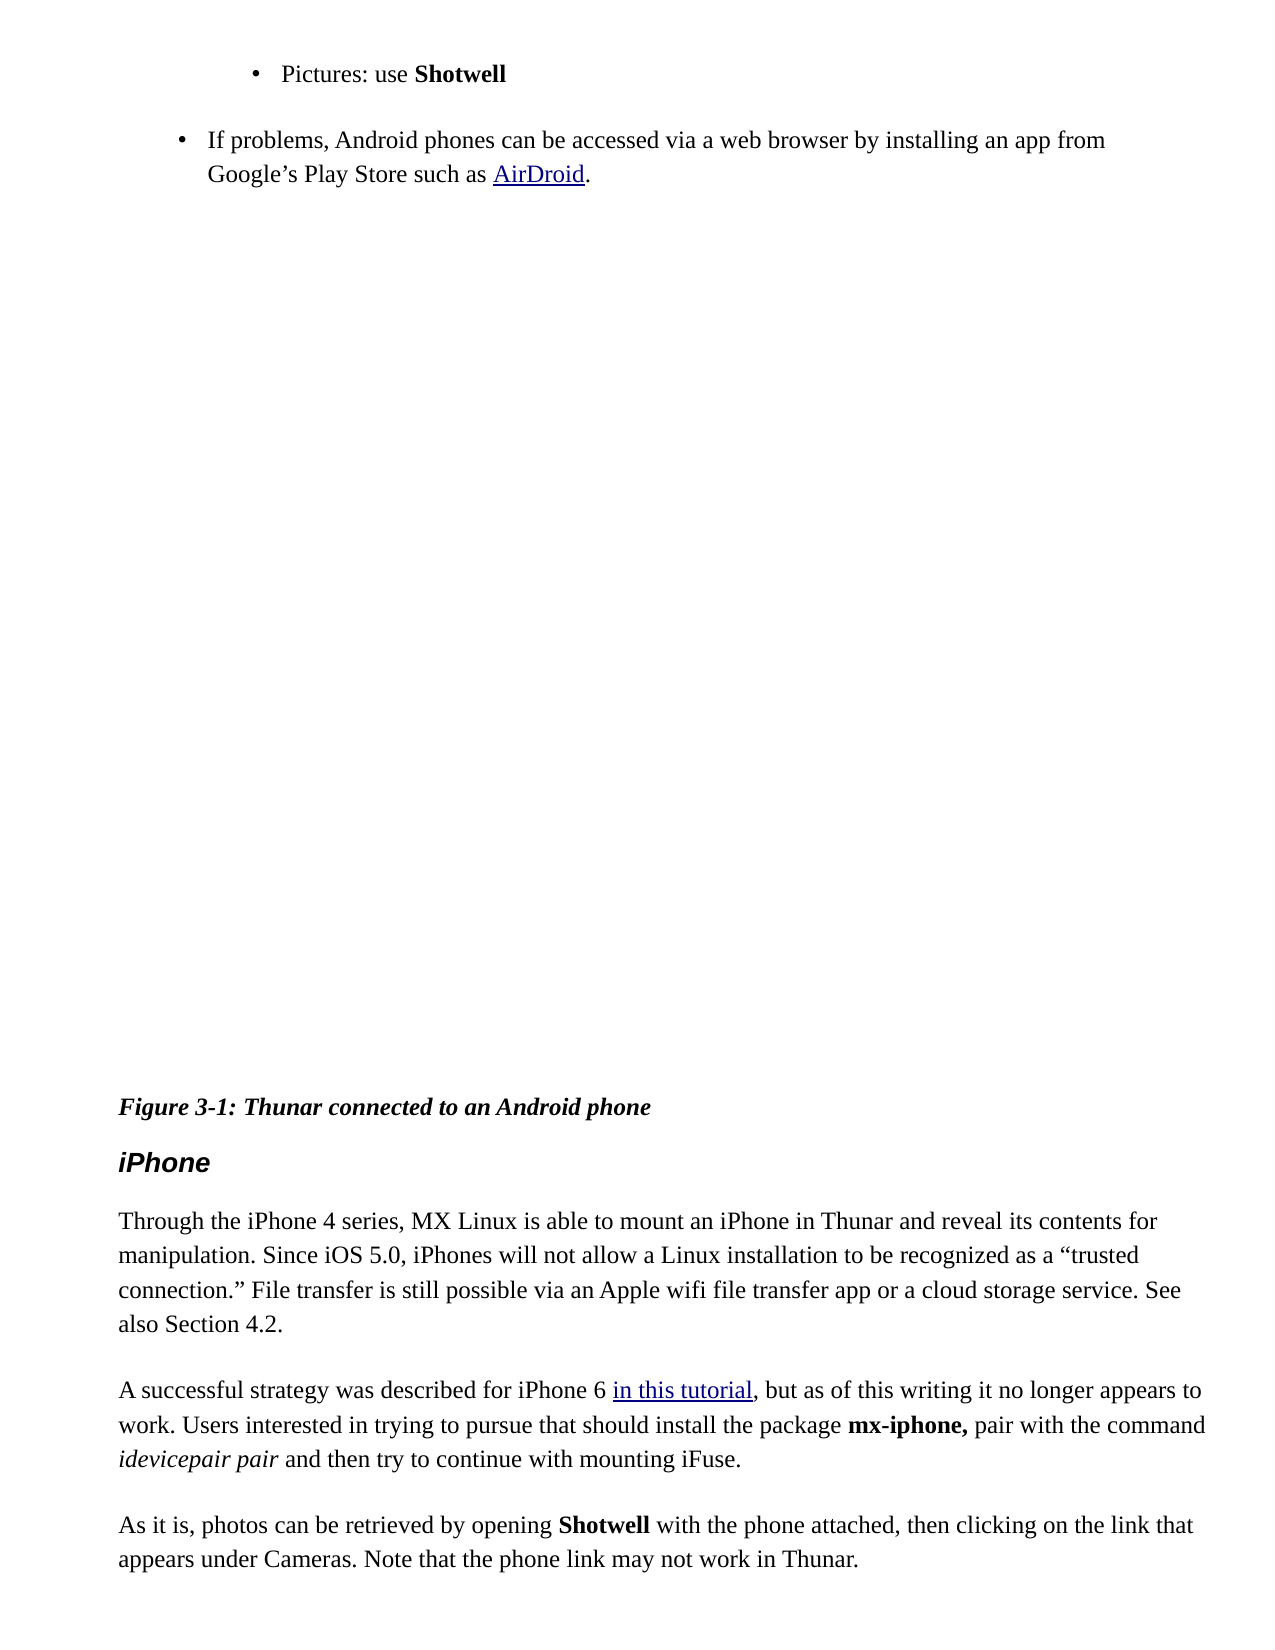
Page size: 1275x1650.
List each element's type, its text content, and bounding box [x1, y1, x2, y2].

subtitle iPhone [118, 1146, 1216, 1178]
list Pictures: use Shotwell [252, 59, 1200, 88]
text A successful strategy was described for iPhone 6 in this tutorial, but as of this writing it no longer appears to work. Users interested in trying to pursue that should install the package mx-iphone, pair with the command idevicepair pair and then try to continue with mounting iFuse. [118, 1375, 1216, 1473]
text Through the iPhone 4 series, MX Linux is able to mount an iPhone in Thunar and reveal its contents for manipulation. Since iOS 5.0, iPhones will not allow a Linux installation to be recognized as a “trusted connection.” File transfer is still possible via an Apple wifi file transfer app or a cloud storage service. See also Section 4.2. [118, 1206, 1216, 1338]
text Figure 3-1: Thunar connected to an Android phone [118, 1092, 1216, 1121]
text As it is, photos can be retrieved by opening Shotwell with the phone attached, then clicking on the link that appears under Cameras. Note that the phone link may not work in Thunar. [118, 1510, 1216, 1573]
list If problems, Android phones can be accessed via a web browser by installing an app from Google’s Play Store such as AirDroid. [178, 125, 1200, 188]
